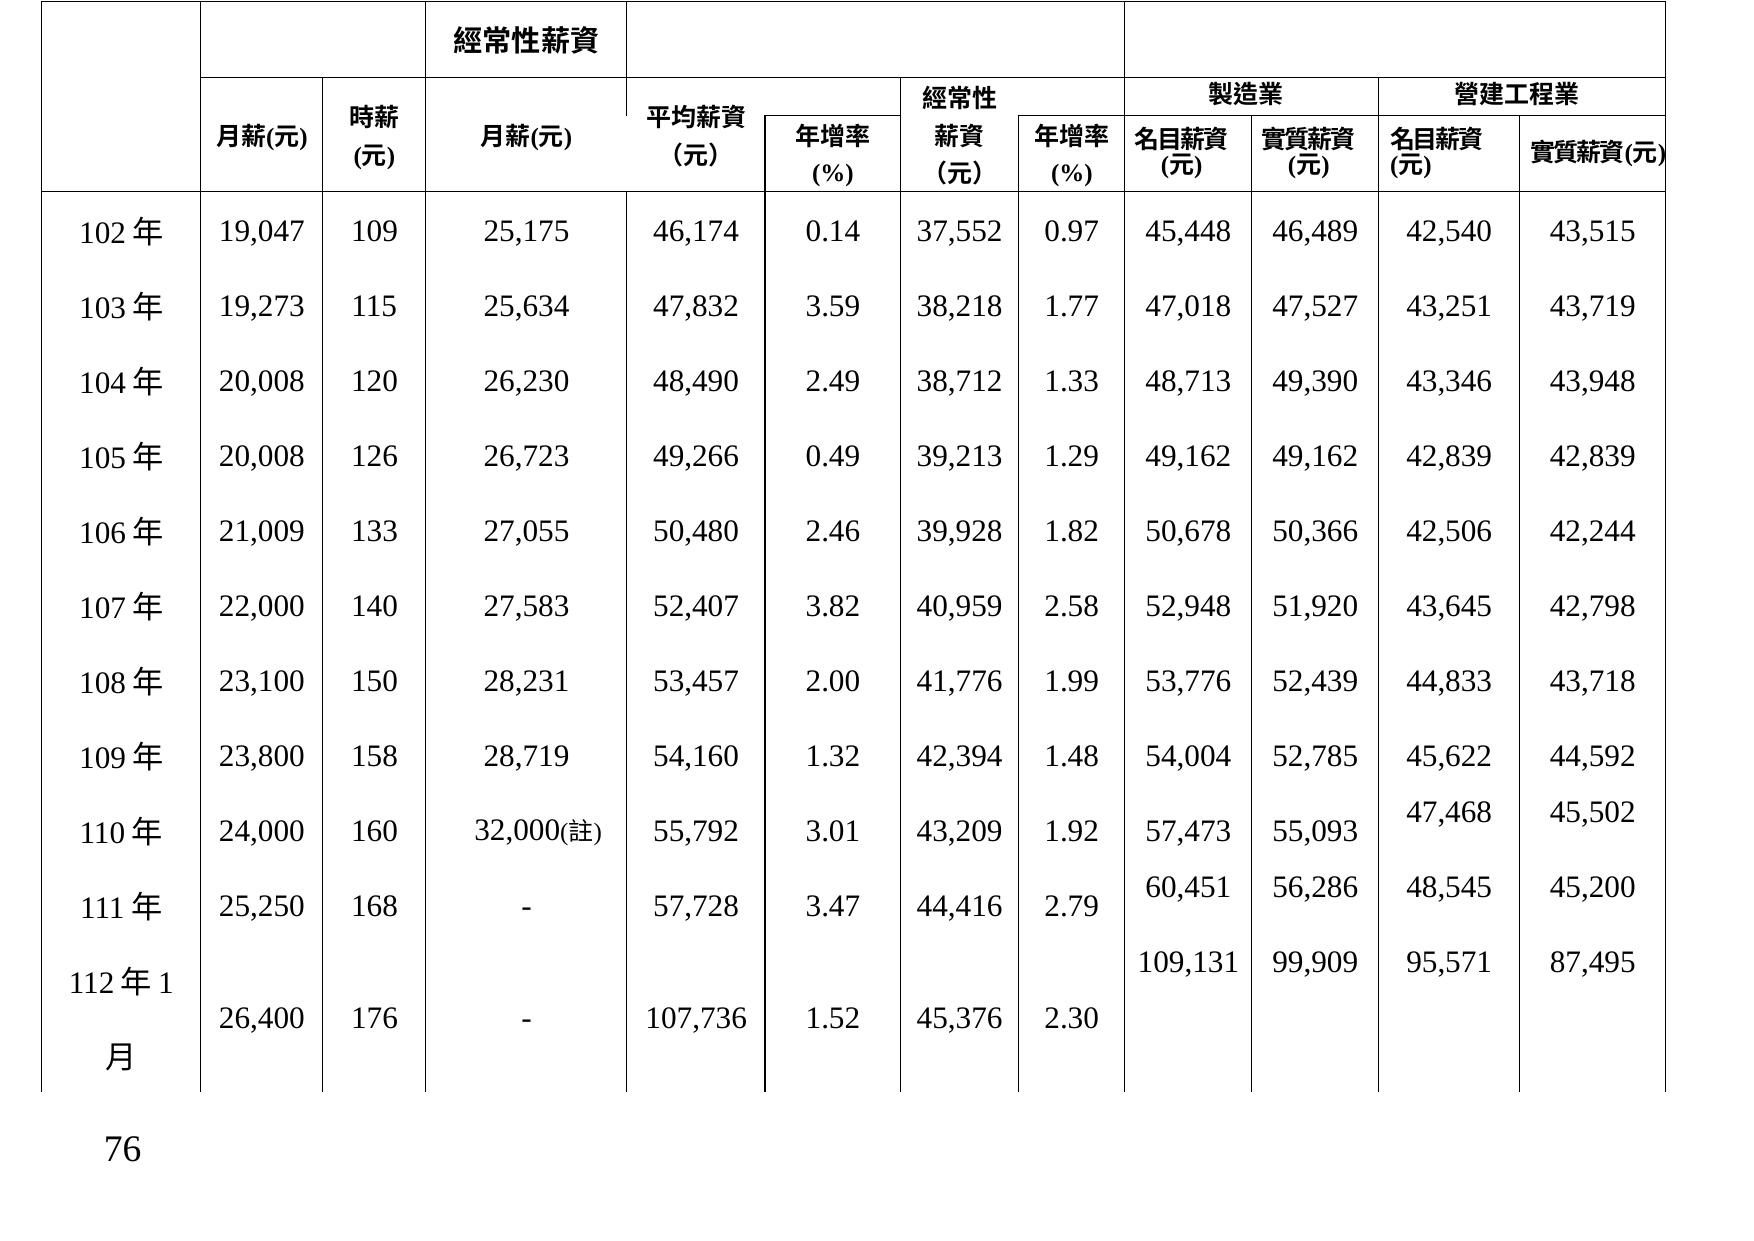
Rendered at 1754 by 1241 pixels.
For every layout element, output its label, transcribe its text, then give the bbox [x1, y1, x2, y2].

table_cell 45,622 [1379, 717, 1519, 792]
table_cell 120 [323, 342, 425, 417]
table_cell 1.48 [1019, 717, 1124, 792]
table_cell 39,213 [901, 417, 1018, 492]
table_cell 47,468 [1379, 792, 1519, 867]
table_cell 28,719 [426, 717, 626, 792]
table_cell 2.79 [1019, 867, 1124, 942]
table_cell 46,489 [1252, 192, 1378, 267]
table_cell [1018, 78, 1124, 115]
table_cell 140 [323, 567, 425, 642]
table_cell 158 [323, 717, 425, 792]
table_cell 107,736 [627, 942, 764, 1092]
table_cell 109 [323, 192, 425, 267]
table_cell - [426, 942, 626, 1092]
table_cell 42,506 [1379, 492, 1519, 567]
table_cell 經常性薪資（元） [901, 78, 1018, 191]
table_cell 43,645 [1379, 567, 1519, 642]
table_cell 115 [323, 267, 425, 342]
table_cell 1.77 [1019, 267, 1124, 342]
table_cell 87,495 [1520, 942, 1665, 1092]
table_cell 42,540 [1379, 192, 1519, 267]
table_cell 110年 [42, 792, 200, 867]
table_cell 1.33 [1019, 342, 1124, 417]
table_cell - [426, 867, 626, 942]
table_header [201, 2, 425, 77]
table_cell 實質薪資(元) [1520, 116, 1665, 191]
table_cell 50,366 [1252, 492, 1378, 567]
table_cell 20,008 [201, 342, 322, 417]
table_cell 176 [323, 942, 425, 1092]
table_cell 50,480 [627, 492, 764, 567]
table_cell 57,728 [627, 867, 764, 942]
table_cell 營建工程業 [1379, 78, 1665, 115]
table_cell 平均薪資（元） [627, 78, 765, 191]
table_cell 2.00 [766, 642, 900, 717]
table_cell 44,592 [1520, 717, 1665, 792]
table_cell 19,047 [201, 192, 322, 267]
table_cell 43,948 [1520, 342, 1665, 417]
table_cell 103年 [42, 267, 200, 342]
table_cell 月薪(元) [201, 78, 322, 191]
table_cell 22,000 [201, 567, 322, 642]
table_cell 42,394 [901, 717, 1018, 792]
table_cell 51,920 [1252, 567, 1378, 642]
table_cell 45,448 [1125, 192, 1251, 267]
table_cell 150 [323, 642, 425, 717]
table_cell 26,400 [201, 942, 322, 1092]
table_header 經常性薪資 [426, 2, 626, 77]
table_cell 26,723 [426, 417, 626, 492]
table_cell 26,230 [426, 342, 626, 417]
table_cell 106年 [42, 492, 200, 567]
table_cell 53,457 [627, 642, 764, 717]
table_cell 39,928 [901, 492, 1018, 567]
table_cell 41,776 [901, 642, 1018, 717]
table_cell 23,800 [201, 717, 322, 792]
table_cell 年增率(%) [1019, 116, 1124, 191]
table_cell 45,502 [1520, 792, 1665, 867]
table_cell 0.14 [766, 192, 900, 267]
table_header [1125, 2, 1665, 77]
table_cell 21,009 [201, 492, 322, 567]
table_cell 95,571 [1379, 942, 1519, 1092]
table_cell 1.52 [766, 942, 900, 1092]
table_cell [765, 78, 900, 115]
table_cell 48,545 [1379, 867, 1519, 942]
table_cell 3.82 [766, 567, 900, 642]
table_cell 23,100 [201, 642, 322, 717]
table_cell 28,231 [426, 642, 626, 717]
table_cell 108年 [42, 642, 200, 717]
table_cell 49,266 [627, 417, 764, 492]
table_cell 1.92 [1019, 792, 1124, 867]
table_cell 54,004 [1125, 717, 1251, 792]
table_cell 製造業 [1125, 78, 1378, 115]
table_cell 52,407 [627, 567, 764, 642]
table_cell 40,959 [901, 567, 1018, 642]
table_cell 2.30 [1019, 942, 1124, 1092]
table_cell 126 [323, 417, 425, 492]
table_cell 19,273 [201, 267, 322, 342]
table_cell 32,000(註) [426, 792, 626, 867]
table_cell 102年 [42, 192, 200, 267]
table_cell 54,160 [627, 717, 764, 792]
table_cell 111年 [42, 867, 200, 942]
table_cell 107年 [42, 567, 200, 642]
table_cell 105年 [42, 417, 200, 492]
table_cell 47,018 [1125, 267, 1251, 342]
table_cell 0.97 [1019, 192, 1124, 267]
table_cell 50,678 [1125, 492, 1251, 567]
table_cell 43,346 [1379, 342, 1519, 417]
table_cell 56,286 [1252, 867, 1378, 942]
table_cell 109,131 [1125, 942, 1251, 1092]
table_cell 60,451 [1125, 867, 1251, 942]
table_cell 112年1月 [42, 942, 200, 1092]
table_cell 20,008 [201, 417, 322, 492]
table_cell 1.29 [1019, 417, 1124, 492]
table_cell 1.99 [1019, 642, 1124, 717]
table_cell 45,200 [1520, 867, 1665, 942]
table_cell 46,174 [627, 192, 764, 267]
table_cell 49,162 [1125, 417, 1251, 492]
table_cell 名目薪資(元) [1379, 116, 1519, 191]
table_cell 104年 [42, 342, 200, 417]
table_cell 1.32 [766, 717, 900, 792]
table_cell 52,785 [1252, 717, 1378, 792]
table_cell 49,390 [1252, 342, 1378, 417]
table_cell 25,175 [426, 192, 626, 267]
table_cell 133 [323, 492, 425, 567]
table_cell 37,552 [901, 192, 1018, 267]
table_cell 實質薪資(元) [1252, 116, 1378, 191]
table_cell 3.01 [766, 792, 900, 867]
table_cell 109年 [42, 717, 200, 792]
table_cell 42,839 [1520, 417, 1665, 492]
table_cell 27,583 [426, 567, 626, 642]
table_cell 45,376 [901, 942, 1018, 1092]
table_cell 47,832 [627, 267, 764, 342]
table_cell 47,527 [1252, 267, 1378, 342]
table_cell 43,209 [901, 792, 1018, 867]
table_header [627, 2, 1124, 77]
table_cell 55,093 [1252, 792, 1378, 867]
table_cell 53,776 [1125, 642, 1251, 717]
table_cell 49,162 [1252, 417, 1378, 492]
table_cell 42,244 [1520, 492, 1665, 567]
table_cell 43,515 [1520, 192, 1665, 267]
table_cell 時薪(元) [323, 78, 425, 191]
table_cell 99,909 [1252, 942, 1378, 1092]
table_cell 168 [323, 867, 425, 942]
table_cell 27,055 [426, 492, 626, 567]
table_cell 57,473 [1125, 792, 1251, 867]
table_cell 42,839 [1379, 417, 1519, 492]
table_cell 月薪(元) [426, 78, 627, 191]
table_cell 48,713 [1125, 342, 1251, 417]
table_cell 44,833 [1379, 642, 1519, 717]
table_cell 52,439 [1252, 642, 1378, 717]
table_cell 年增率(%) [766, 116, 900, 191]
table_cell 1.82 [1019, 492, 1124, 567]
table_cell 43,719 [1520, 267, 1665, 342]
table_cell 25,634 [426, 267, 626, 342]
table_cell 24,000 [201, 792, 322, 867]
table_header [42, 2, 200, 191]
table_cell 52,948 [1125, 567, 1251, 642]
table_cell 名目薪資(元) [1125, 116, 1251, 191]
table_cell 160 [323, 792, 425, 867]
table_cell 2.46 [766, 492, 900, 567]
table_cell 38,218 [901, 267, 1018, 342]
table_cell 44,416 [901, 867, 1018, 942]
table_cell 43,718 [1520, 642, 1665, 717]
table_cell 0.49 [766, 417, 900, 492]
table_cell 43,251 [1379, 267, 1519, 342]
table_cell 2.58 [1019, 567, 1124, 642]
table_cell 3.59 [766, 267, 900, 342]
table_cell 48,490 [627, 342, 764, 417]
table_cell 55,792 [627, 792, 764, 867]
table_cell 3.47 [766, 867, 900, 942]
table_cell 42,798 [1520, 567, 1665, 642]
table_cell 2.49 [766, 342, 900, 417]
table_cell 38,712 [901, 342, 1018, 417]
table_cell 25,250 [201, 867, 322, 942]
